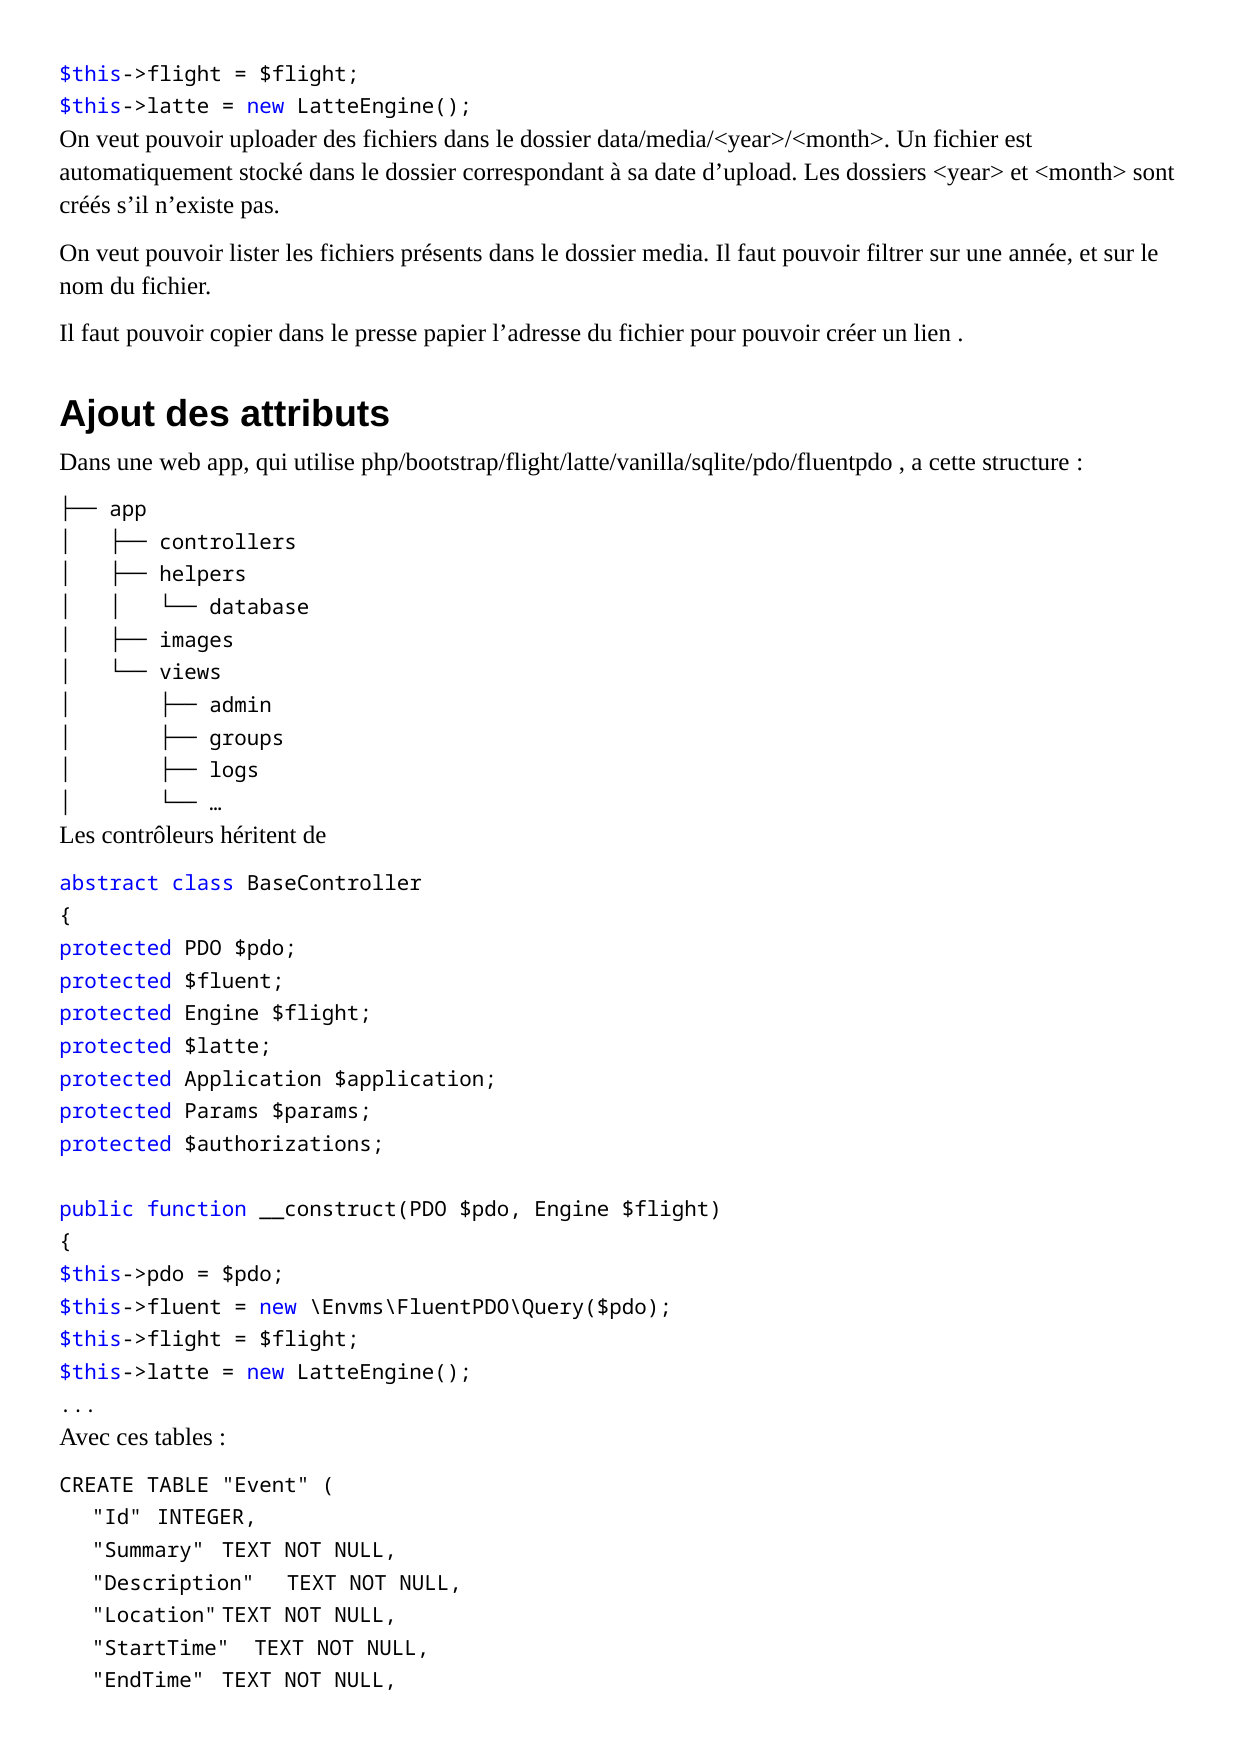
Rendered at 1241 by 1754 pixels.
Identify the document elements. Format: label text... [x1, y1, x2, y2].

text "EndTime" TEXT NOT NULL, [59, 1666, 1181, 1694]
text Il faut pouvoir copier dans le presse papier l’adresse du fichier pour pouvoir créer un lien . [59, 318, 1181, 347]
text protected Engine $flight; [59, 998, 1181, 1027]
text │ └── views [59, 657, 1181, 686]
text On veut pouvoir lister les fichiers présents dans le dossier media. Il faut pouvoir filtrer sur une année, et sur le nom du fichier. [59, 238, 1181, 300]
text "Location" TEXT NOT NULL, [59, 1600, 1181, 1629]
text public function __construct(PDO $pdo, Engine $flight) [59, 1194, 1181, 1222]
text │ ├── images [59, 625, 1181, 653]
text │ ├── groups [59, 723, 1181, 751]
text abstract class BaseController [59, 868, 1181, 896]
text ... [59, 1390, 1181, 1418]
text "Id" INTEGER, [59, 1502, 1181, 1531]
text │ ├── helpers [59, 559, 1181, 588]
text $this->latte = new LatteEngine(); [59, 1357, 1181, 1386]
text CREATE TABLE "Event" ( [59, 1470, 1181, 1498]
text protected $authorizations; [59, 1129, 1181, 1157]
text protected Params $params; [59, 1096, 1181, 1125]
text $this->flight = $flight; [59, 59, 1181, 87]
text "StartTime" TEXT NOT NULL, [59, 1633, 1181, 1661]
text protected $latte; [59, 1031, 1181, 1059]
text ├── app [59, 494, 1181, 523]
text { [59, 1227, 1181, 1255]
text "Description" TEXT NOT NULL, [59, 1568, 1181, 1596]
text { [59, 901, 1181, 929]
text Les contrôleurs héritent de [59, 820, 1181, 849]
subtitle Ajout des attributs [59, 391, 1181, 434]
text $this->latte = new LatteEngine(); [59, 92, 1181, 120]
text $this->pdo = $pdo; [59, 1259, 1181, 1288]
text protected $fluent; [59, 966, 1181, 994]
text On veut pouvoir uploader des fichiers dans le dossier data/media/<year>/<month>. Un fichier est automatiquement stocké dans le dossier correspondant à sa date d’upload. Les dossiers <year> et <month> sont créés s’il n’existe pas. [59, 124, 1181, 219]
text $this->fluent = new \Envms\FluentPDO\Query($pdo); [59, 1292, 1181, 1320]
text protected Application $application; [59, 1064, 1181, 1092]
text │ ├── controllers [59, 527, 1181, 555]
text Dans une web app, qui utilise php/bootstrap/flight/latte/vanilla/sqlite/pdo/fluentpdo , a cette structure : [59, 447, 1181, 476]
text │ └── … [59, 788, 1181, 816]
text $this->flight = $flight; [59, 1324, 1181, 1353]
text │ ├── admin [59, 690, 1181, 718]
text protected PDO $pdo; [59, 933, 1181, 962]
text "Summary" TEXT NOT NULL, [59, 1535, 1181, 1563]
text │ ├── logs [59, 755, 1181, 784]
text │ │ └── database [59, 592, 1181, 621]
text Avec ces tables : [59, 1422, 1181, 1451]
